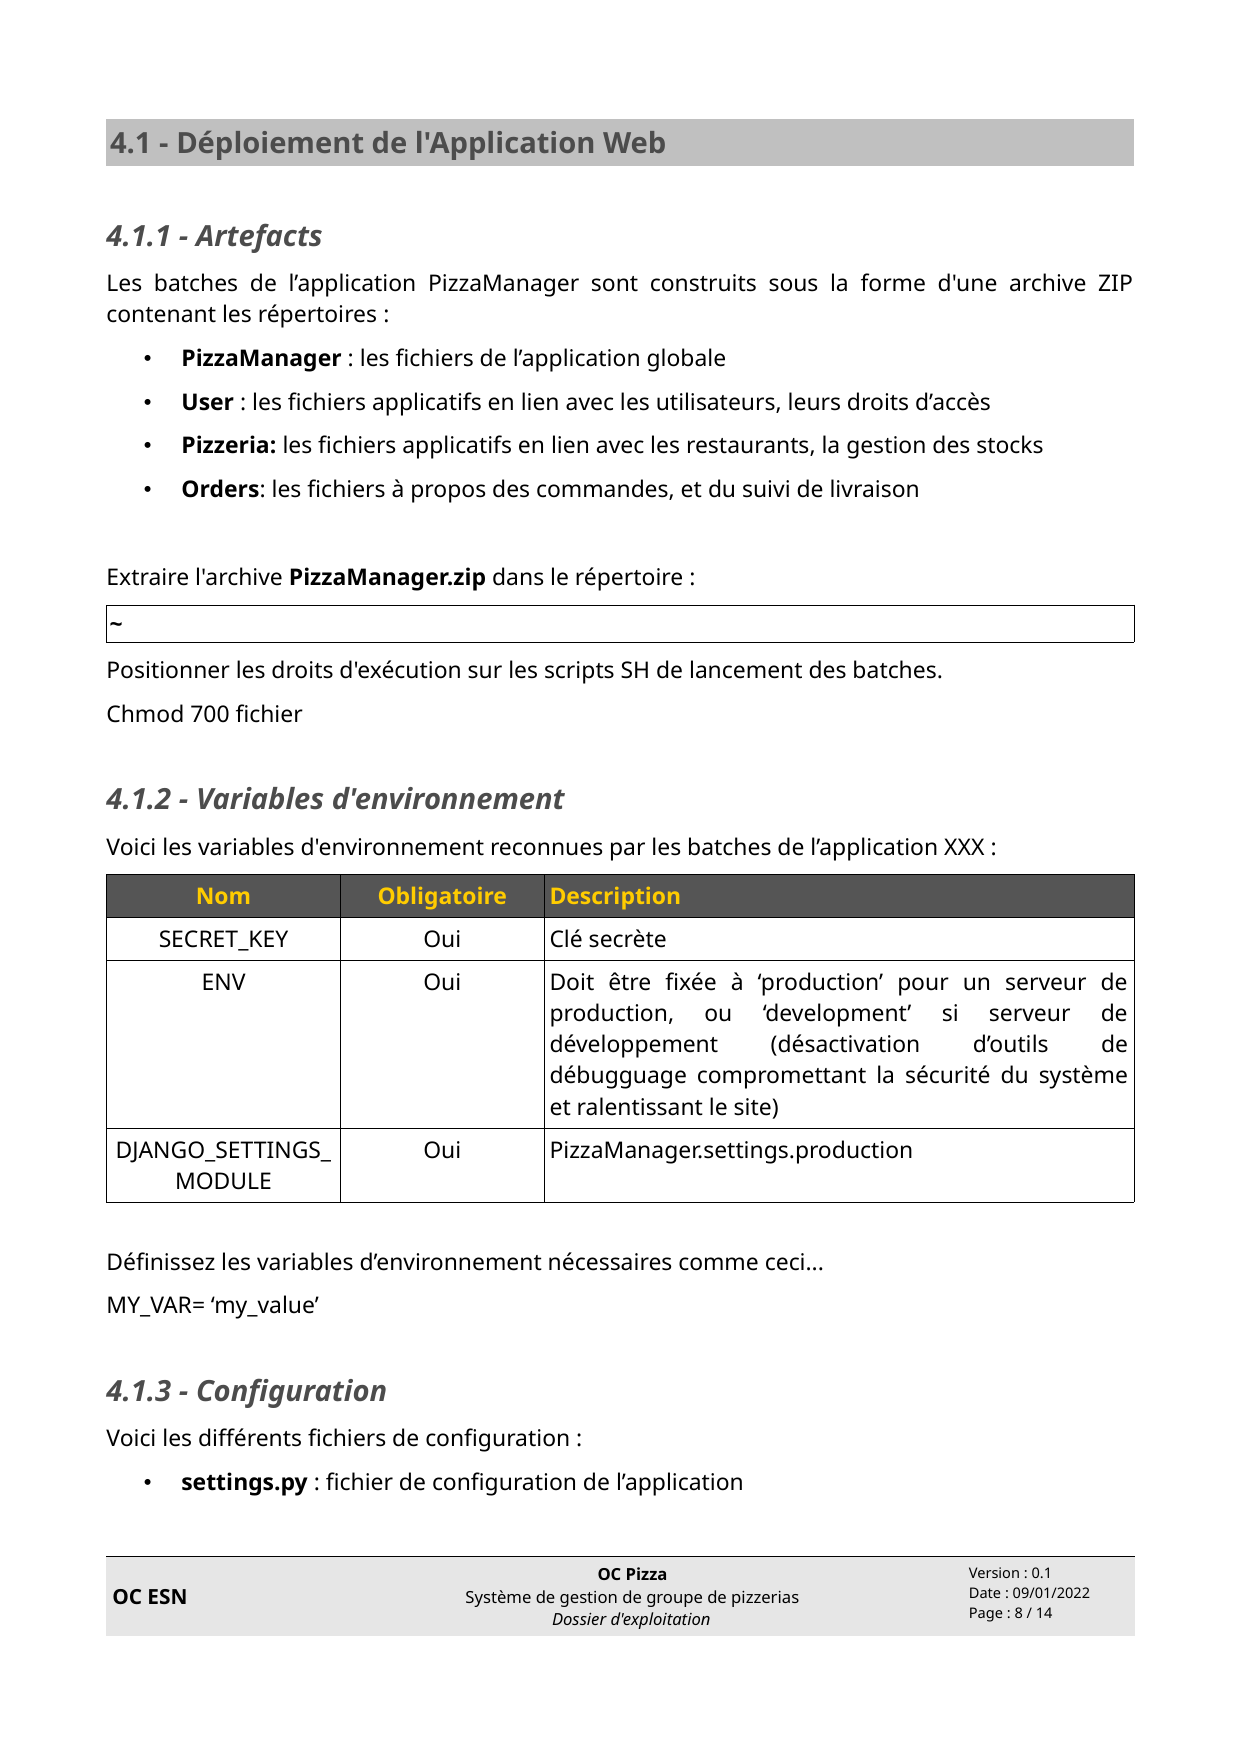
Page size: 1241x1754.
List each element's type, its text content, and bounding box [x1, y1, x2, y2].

table_cell PizzaManager.settings.production [545, 1129, 1134, 1202]
text Les batches de l’application PizzaManager sont construits sous la forme d'une archive ZIP contenant les répertoires : [106, 267, 1134, 329]
table_cell Oui [341, 961, 544, 1128]
table_cell Doit être fixée à ‘production’ pour un serveur de production, ou ‘development’ si serveur de développement (désactivation d’outils de débugguage compromettant la sécurité du système et ralentissant le site) [545, 961, 1134, 1128]
text Chmod 700 fichier [106, 698, 1134, 729]
table_cell ENV [107, 961, 340, 1128]
text Positionner les droits d'exécution sur les scripts SH de lancement des batches. [106, 654, 1134, 686]
table_cell Oui [341, 1129, 544, 1202]
list Pizzeria: les fichiers applicatifs en lien avec les restaurants, la gestion des stocks [144, 429, 1134, 461]
text Voici les différents fichiers de configuration : [106, 1422, 1134, 1453]
text Voici les variables d'environnement reconnues par les batches de l’application XXX : [106, 831, 1134, 862]
list Orders: les fichiers à propos des commandes, et du suivi de livraison [144, 473, 1134, 504]
table_cell Clé secrète [545, 918, 1134, 960]
subtitle Variables d'environnement [106, 778, 1134, 818]
list PizzaManager : les fichiers de l’application globale [144, 342, 1134, 373]
table_header Description [545, 875, 1134, 917]
subtitle Configuration [106, 1370, 1134, 1409]
table_cell SECRET_KEY [107, 918, 340, 960]
table_cell Oui [341, 918, 544, 960]
table_header Obligatoire [341, 875, 544, 917]
table_cell DJANGO_SETTINGS_MODULE [107, 1129, 340, 1202]
table_header Nom [107, 875, 340, 917]
text MY_VAR= ‘my_value’ [106, 1289, 1134, 1321]
list settings.py : fichier de configuration de l’application [144, 1466, 1134, 1497]
text Définissez les variables d’environnement nécessaires comme ceci... [106, 1246, 1134, 1277]
subtitle Artefacts [106, 215, 1134, 254]
list User : les fichiers applicatifs en lien avec les utilisateurs, leurs droits d’accès [144, 386, 1134, 417]
text ~ [107, 606, 1134, 642]
subtitle Déploiement de l'Application Web [107, 120, 1133, 165]
text Extraire l'archive PizzaManager.zip dans le répertoire : [106, 561, 1134, 592]
